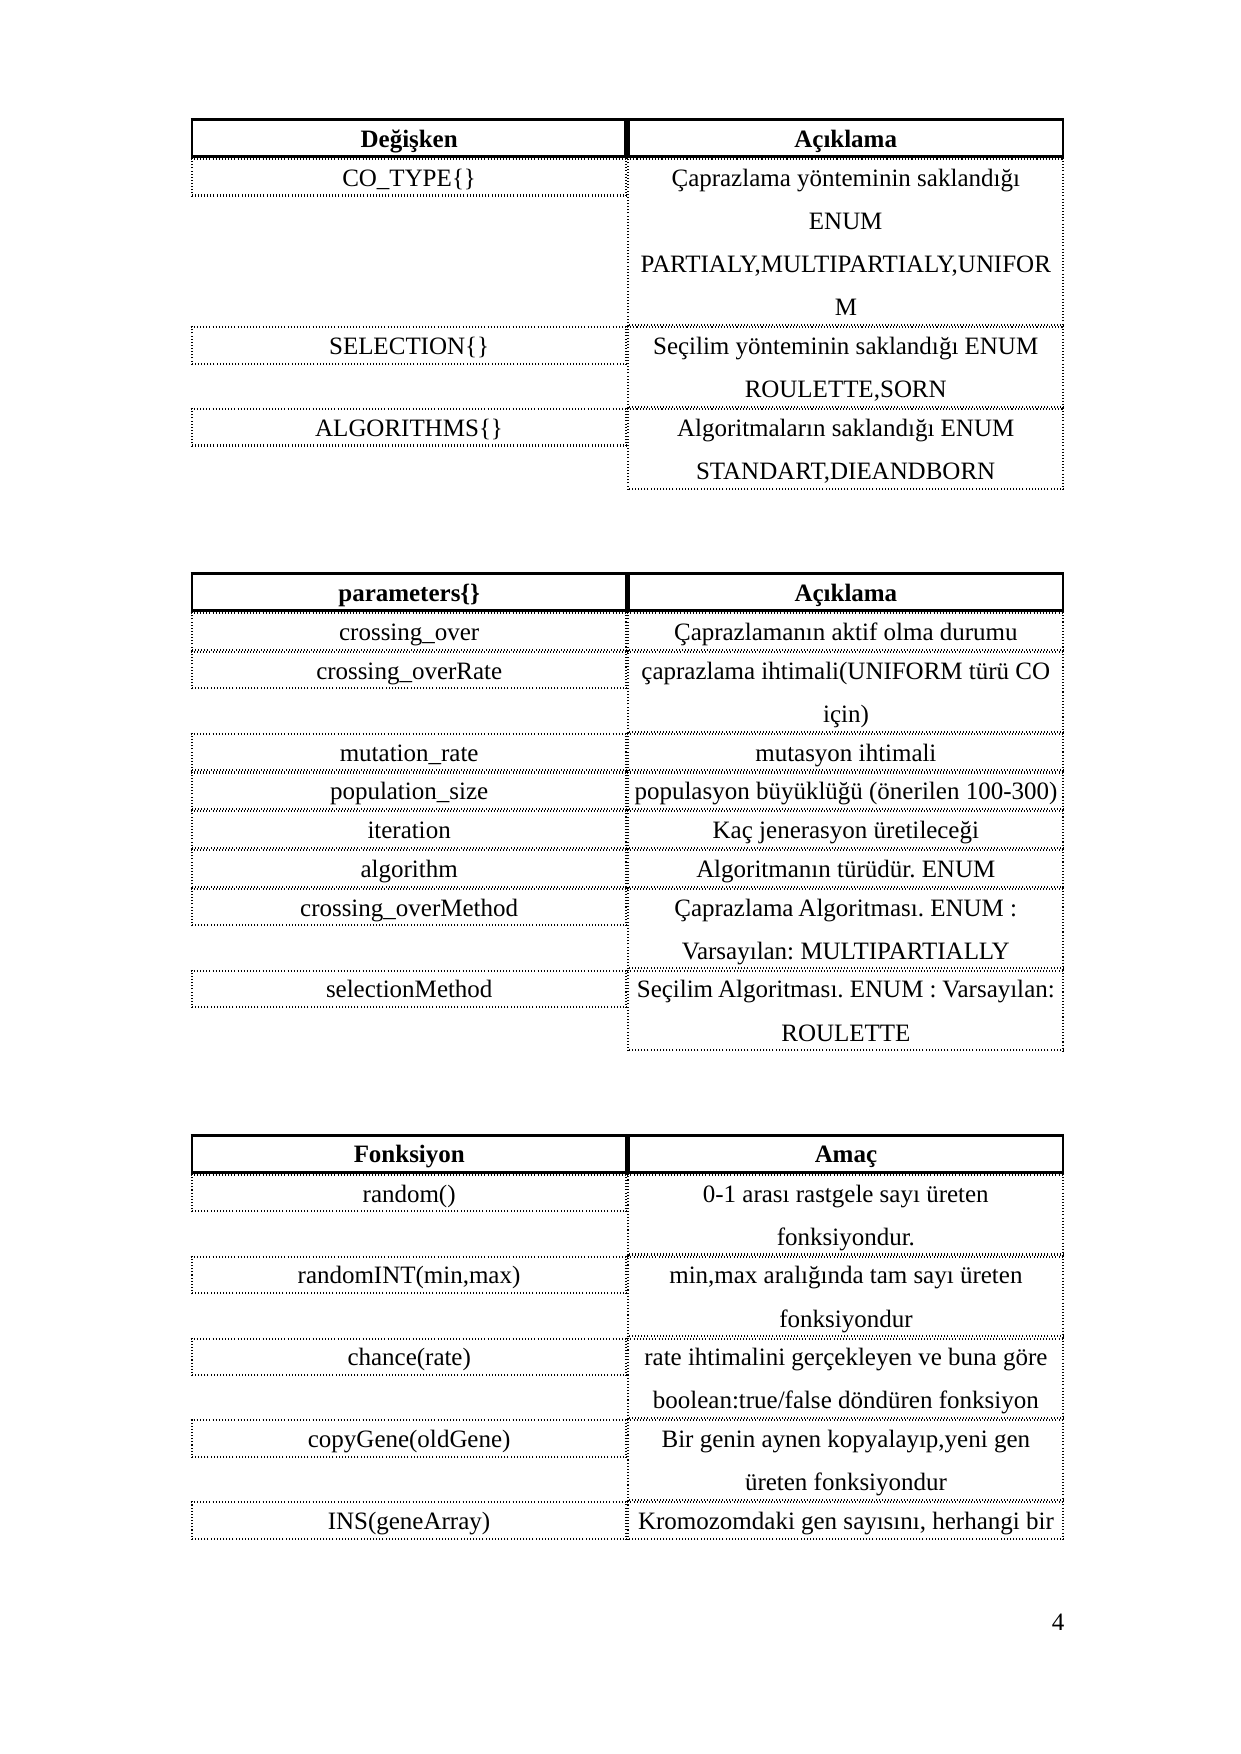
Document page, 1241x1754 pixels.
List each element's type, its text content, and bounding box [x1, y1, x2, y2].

table_cell rate ihtimalini gerçekleyen ve buna göre boolean:true/false döndüren fonksiyon [627, 1338, 1064, 1419]
table_cell Çaprazlamanın aktif olma durumu [627, 612, 1064, 651]
table_cell crossing_overRate [191, 651, 627, 733]
table_cell ALGORITHMS{} [191, 408, 627, 490]
table_header Açıklama [630, 121, 1062, 155]
table_cell mutation_rate [191, 733, 627, 771]
table_cell copyGene(oldGene) [191, 1419, 627, 1501]
table_cell population_size [191, 771, 627, 810]
table_header Değişken [193, 121, 624, 155]
table_cell çaprazlama ihtimali(UNIFORM türü CO için) [627, 651, 1064, 733]
table_cell SELECTION{} [191, 326, 627, 408]
table_cell crossing_over [191, 612, 627, 651]
table_header parameters{} [193, 575, 625, 609]
table_cell crossing_overMethod [191, 888, 627, 969]
table_cell CO_TYPE{} [191, 158, 627, 326]
table_cell mutasyon ihtimali [627, 733, 1064, 771]
table_cell Algoritmaların saklandığı ENUM STANDART,DIEANDBORN [627, 408, 1064, 490]
table_cell INS(geneArray) [191, 1501, 627, 1540]
table_cell populasyon büyüklüğü (önerilen 100-300) [627, 771, 1064, 810]
table_cell Bir genin aynen kopyalayıp,yeni gen üreten fonksiyondur [627, 1419, 1064, 1501]
table_cell 0-1 arası rastgele sayı üreten fonksiyondur. [627, 1174, 1064, 1256]
table_cell iteration [191, 810, 627, 849]
table_cell algorithm [191, 849, 627, 888]
table_cell Seçilim yönteminin saklandığı ENUM ROULETTE,SORN [627, 326, 1064, 408]
table_cell Seçilim Algoritması. ENUM : Varsayılan: ROULETTE [627, 970, 1064, 1051]
table_cell Çaprazlama Algoritması. ENUM : Varsayılan: MULTIPARTIALLY [627, 888, 1064, 969]
table_header Amaç [630, 1137, 1062, 1171]
table_cell Kaç jenerasyon üretileceği [627, 810, 1064, 849]
table_cell Çaprazlama yönteminin saklandığı ENUM PARTIALY,MULTIPARTIALY,UNIFORM [627, 158, 1064, 326]
table_cell selectionMethod [191, 970, 627, 1051]
table_cell Algoritmanın türüdür. ENUM [627, 849, 1064, 888]
table_cell Kromozomdaki gen sayısını, herhangi bir [627, 1501, 1064, 1540]
table_cell randomINT(min,max) [191, 1256, 627, 1337]
table_cell random() [191, 1174, 627, 1256]
table_cell min,max aralığında tam sayı üreten fonksiyondur [627, 1256, 1064, 1337]
table_cell chance(rate) [191, 1338, 627, 1419]
table_header Açıklama [630, 575, 1062, 609]
table_header Fonksiyon [193, 1137, 625, 1171]
